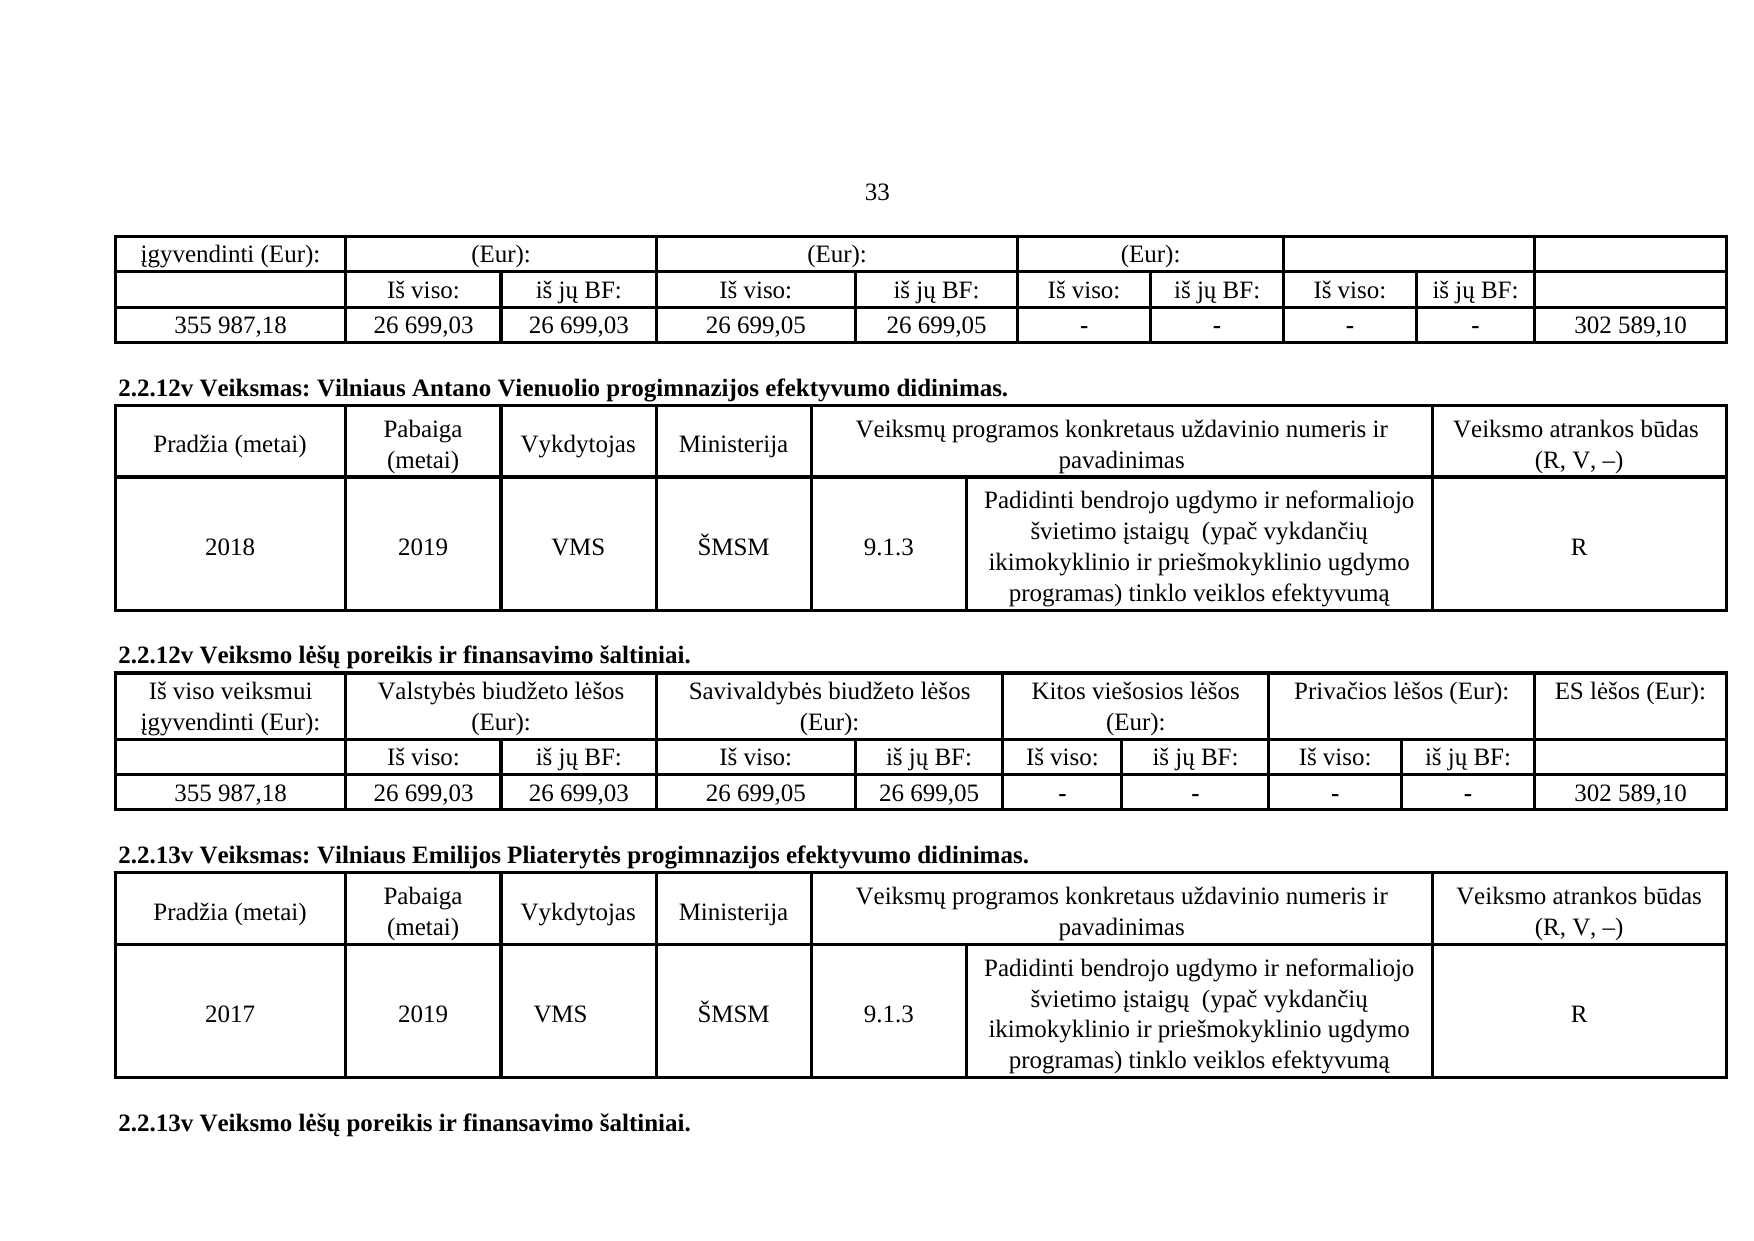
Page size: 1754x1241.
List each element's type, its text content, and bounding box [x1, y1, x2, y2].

table_cell iš jų BF: [1418, 273, 1533, 306]
table_cell VMS [503, 479, 655, 608]
table_cell 9.1.3 [813, 946, 965, 1076]
table_header įgyvendinti (Eur): [117, 238, 344, 270]
table_cell 355 987,18 [117, 309, 344, 341]
table_header Kitos viešosios lėšos (Eur): [1004, 675, 1267, 737]
table_cell [117, 741, 344, 773]
table_cell iš jų BF: [503, 741, 655, 773]
table_cell VMS [503, 946, 655, 1076]
table_cell [1536, 273, 1725, 306]
table_cell R [1434, 946, 1725, 1076]
table_cell iš jų BF: [503, 273, 655, 306]
table_header (Eur): [1019, 238, 1282, 270]
table_header Veiksmų programos konkretaus uždavinio numeris ir pavadinimas [813, 874, 1431, 943]
table_header [1536, 238, 1725, 270]
table_cell 2019 [347, 479, 499, 608]
table_cell Iš viso: [658, 741, 854, 773]
table_cell ŠMSM [658, 946, 810, 1076]
table_cell Padidinti bendrojo ugdymo ir neformaliojo švietimo įstaigų (ypač vykdančių ikimokyklinio ir priešmokyklinio ugdymo programas) tinklo veiklos efektyvumą [968, 946, 1431, 1076]
table_cell iš jų BF: [857, 273, 1016, 306]
table_cell 26 699,03 [347, 309, 499, 341]
table_header Pradžia (metai) [117, 874, 344, 943]
table_header (Eur): [347, 238, 655, 270]
table_header Pabaiga (metai) [347, 874, 499, 943]
table_cell 26 699,05 [857, 309, 1016, 341]
table_header Vykdytojas [503, 874, 655, 943]
table_header Ministerija [658, 407, 810, 475]
table_header Savivaldybės biudžeto lėšos (Eur): [658, 675, 1001, 737]
table_header Vykdytojas [503, 407, 655, 475]
table_cell 26 699,05 [658, 776, 854, 808]
table_cell 2018 [117, 479, 344, 608]
table_header Pabaiga (metai) [347, 407, 499, 475]
table_cell R [1434, 479, 1725, 608]
table_header Iš viso veiksmui įgyvendinti (Eur): [117, 675, 344, 737]
text 2.2.13v Veiksmas: Vilniaus Emilijos Pliaterytės progimnazijos efektyvumo didinimas. [118, 840, 1636, 869]
table_cell iš jų BF: [1403, 741, 1533, 773]
table_cell Iš viso: [1004, 741, 1120, 773]
table_cell 2019 [347, 946, 499, 1076]
table_cell Iš viso: [1285, 273, 1415, 306]
table_header (Eur): [658, 238, 1016, 270]
table_cell - [1123, 776, 1267, 808]
table_cell [1536, 741, 1725, 773]
table_cell Iš viso: [1019, 273, 1149, 306]
table_cell 26 699,03 [347, 776, 499, 808]
table_cell Iš viso: [1270, 741, 1400, 773]
table_cell - [1418, 309, 1533, 341]
table_cell - [1004, 776, 1120, 808]
table_cell - [1152, 309, 1282, 341]
table_header ES lėšos (Eur): [1536, 675, 1725, 737]
table_cell 355 987,18 [117, 776, 344, 808]
table_cell iš jų BF: [1152, 273, 1282, 306]
table_cell 26 699,03 [503, 776, 655, 808]
table_cell 302 589,10 [1536, 309, 1725, 341]
table_header Veiksmų programos konkretaus uždavinio numeris ir pavadinimas [813, 407, 1431, 475]
table_cell - [1270, 776, 1400, 808]
table_cell 26 699,05 [658, 309, 854, 341]
text 2.2.13v Veiksmo lėšų poreikis ir finansavimo šaltiniai. [118, 1108, 1636, 1136]
table_cell [117, 273, 344, 306]
table_header Valstybės biudžeto lėšos (Eur): [347, 675, 655, 737]
table_header Ministerija [658, 874, 810, 943]
table_header Privačios lėšos (Eur): [1270, 675, 1533, 737]
table_cell 9.1.3 [813, 479, 965, 608]
table_cell 26 699,03 [503, 309, 655, 341]
table_header Veiksmo atrankos būdas (R, V, –) [1434, 407, 1725, 475]
table_cell iš jų BF: [857, 741, 1001, 773]
table_cell Iš viso: [347, 741, 499, 773]
text 2.2.12v Veiksmas: Vilniaus Antano Vienuolio progimnazijos efektyvumo didinimas. [118, 373, 1636, 402]
table_cell - [1403, 776, 1533, 808]
table_cell 26 699,05 [857, 776, 1001, 808]
table_cell - [1285, 309, 1415, 341]
table_header [1285, 238, 1533, 270]
table_cell - [1019, 309, 1149, 341]
table_cell 2017 [117, 946, 344, 1076]
table_cell ŠMSM [658, 479, 810, 608]
text 2.2.12v Veiksmo lėšų poreikis ir finansavimo šaltiniai. [118, 640, 1636, 669]
table_cell Iš viso: [658, 273, 854, 306]
table_cell Padidinti bendrojo ugdymo ir neformaliojo švietimo įstaigų (ypač vykdančių ikimokyklinio ir priešmokyklinio ugdymo programas) tinklo veiklos efektyvumą [968, 479, 1431, 608]
table_header Pradžia (metai) [117, 407, 344, 475]
table_cell iš jų BF: [1123, 741, 1267, 773]
table_cell Iš viso: [347, 273, 499, 306]
table_header Veiksmo atrankos būdas (R, V, –) [1434, 874, 1725, 943]
table_cell 302 589,10 [1536, 776, 1725, 808]
